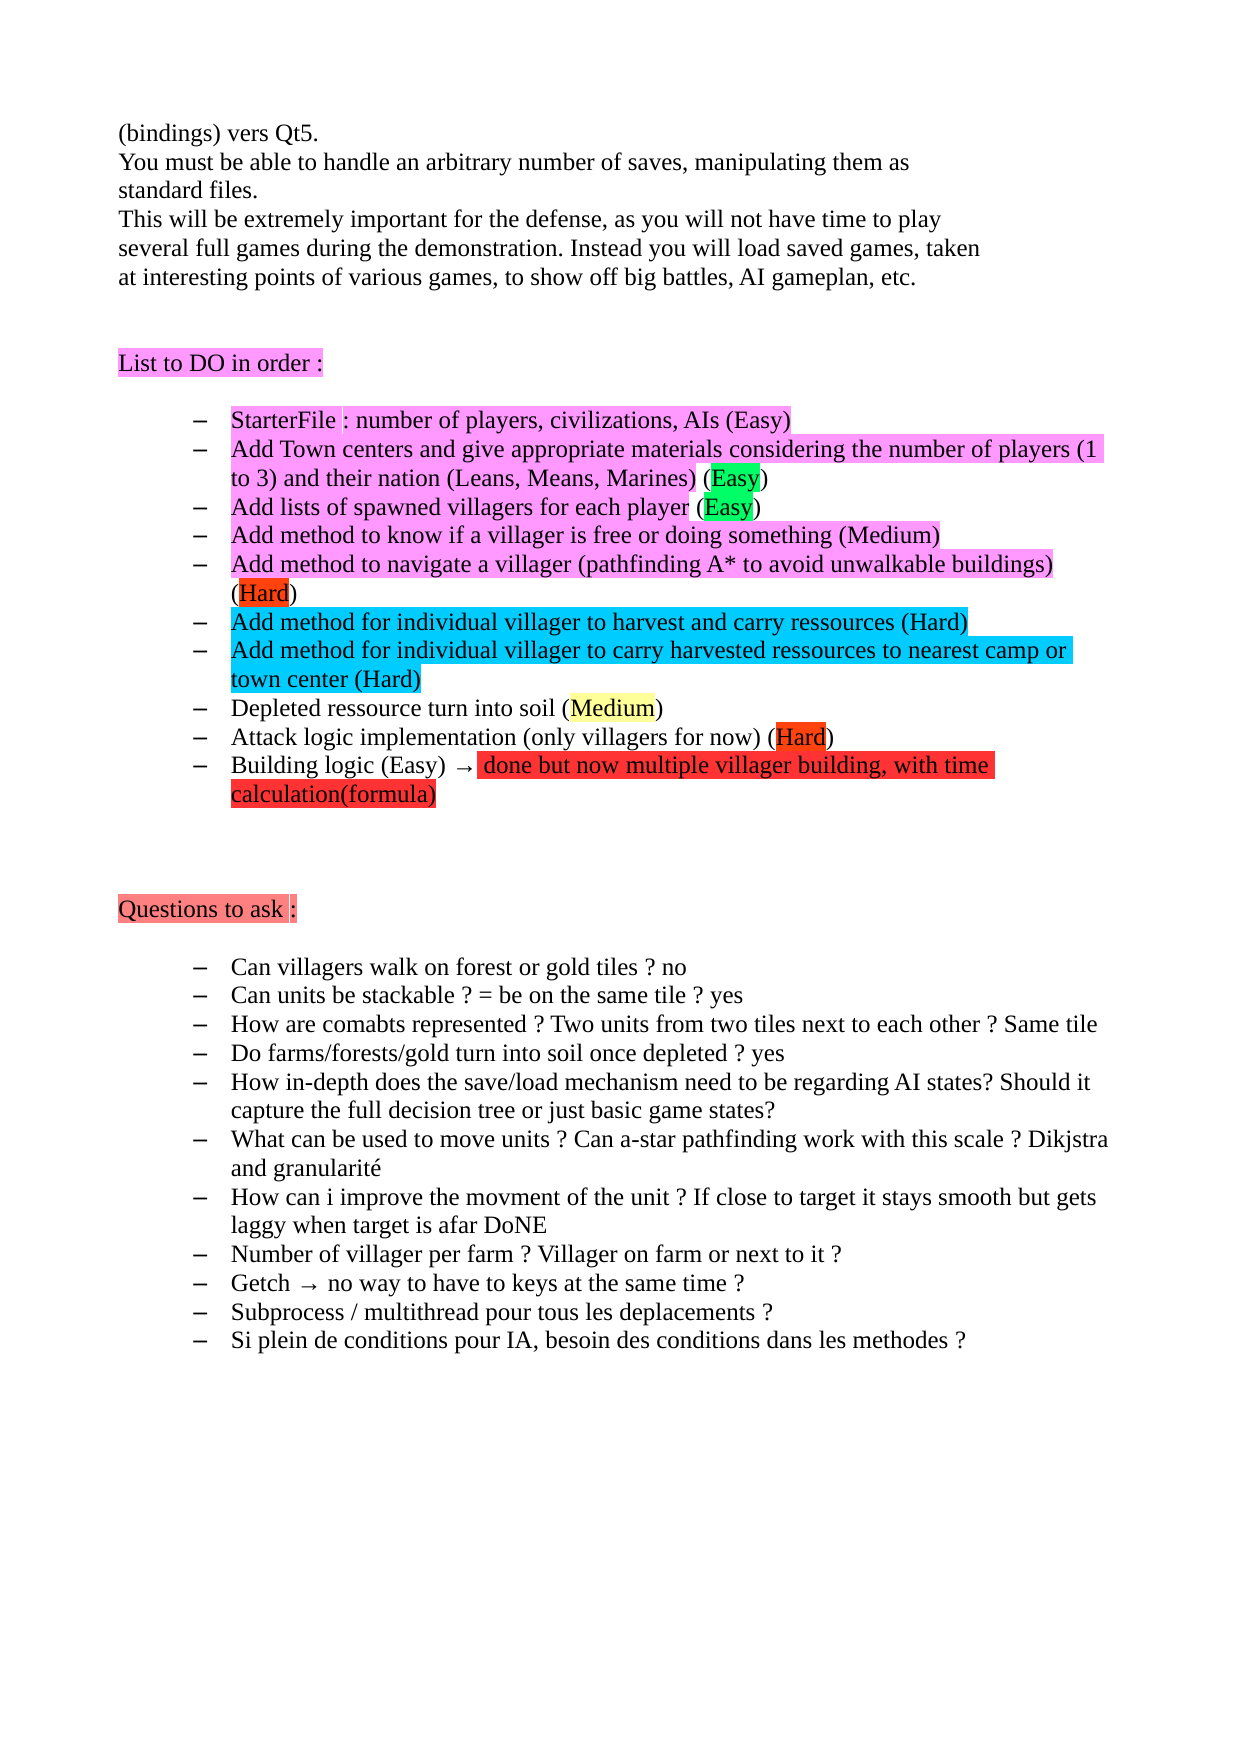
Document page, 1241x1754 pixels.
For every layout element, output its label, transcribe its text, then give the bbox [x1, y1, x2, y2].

list Building logic (Easy) → done but now multiple villager building, with time calculation(formula) [193, 751, 1122, 808]
text several full games during the demonstration. Instead you will load saved games, taken [118, 233, 1122, 262]
list Can villagers walk on forest or gold tiles ? no [193, 952, 1122, 981]
list Add method for individual villager to carry harvested ressources to nearest camp or town center (Hard) [193, 636, 1122, 693]
list Subprocess / multithread pour tous les deplacements ? [193, 1297, 1122, 1326]
text (bindings) vers Qt5. [118, 118, 1122, 147]
text Questions to ask : [118, 894, 1122, 923]
list Add method to know if a villager is free or doing something (Medium) [193, 521, 1122, 549]
list Si plein de conditions pour IA, besoin des conditions dans les methodes ? [193, 1326, 1122, 1354]
text You must be able to handle an arbitrary number of saves, manipulating them as [118, 147, 1122, 176]
list Add method to navigate a villager (pathfinding A* to avoid unwalkable buildings) (Hard) [193, 549, 1122, 607]
list How are comabts represented ? Two units from two tiles next to each other ? Same tile [193, 1009, 1122, 1038]
list How can i improve the movment of the unit ? If close to target it stays smooth but gets laggy when target is afar DoNE [193, 1182, 1122, 1239]
text at interesting points of various games, to show off big battles, AI gameplan, etc. [118, 262, 1122, 291]
list Getch → no way to have to keys at the same time ? [193, 1268, 1122, 1297]
list StarterFile : number of players, civilizations, AIs (Easy) [193, 406, 1122, 434]
list How in-depth does the save/load mechanism need to be regarding AI states? Should it capture the full decision tree or just basic game states? [193, 1067, 1122, 1124]
text This will be extremely important for the defense, as you will not have time to play [118, 204, 1122, 233]
list Number of villager per farm ? Villager on farm or next to it ? [193, 1239, 1122, 1268]
list Attack logic implementation (only villagers for now) (Hard) [193, 722, 1122, 751]
list Depleted ressource turn into soil (Medium) [193, 693, 1122, 722]
text standard files. [118, 176, 1122, 204]
list Do farms/forests/gold turn into soil once depleted ? yes [193, 1038, 1122, 1067]
list Can units be stackable ? = be on the same tile ? yes [193, 981, 1122, 1009]
list Add Town centers and give appropriate materials considering the number of players (1 to 3) and their nation (Leans, Means, Marines) (Easy) [193, 434, 1122, 492]
list Add lists of spawned villagers for each player (Easy) [193, 492, 1122, 521]
list What can be used to move units ? Can a-star pathfinding work with this scale ? Dikjstra and granularité [193, 1124, 1122, 1182]
list Add method for individual villager to harvest and carry ressources (Hard) [193, 607, 1122, 636]
text List to DO in order : [118, 348, 1122, 377]
